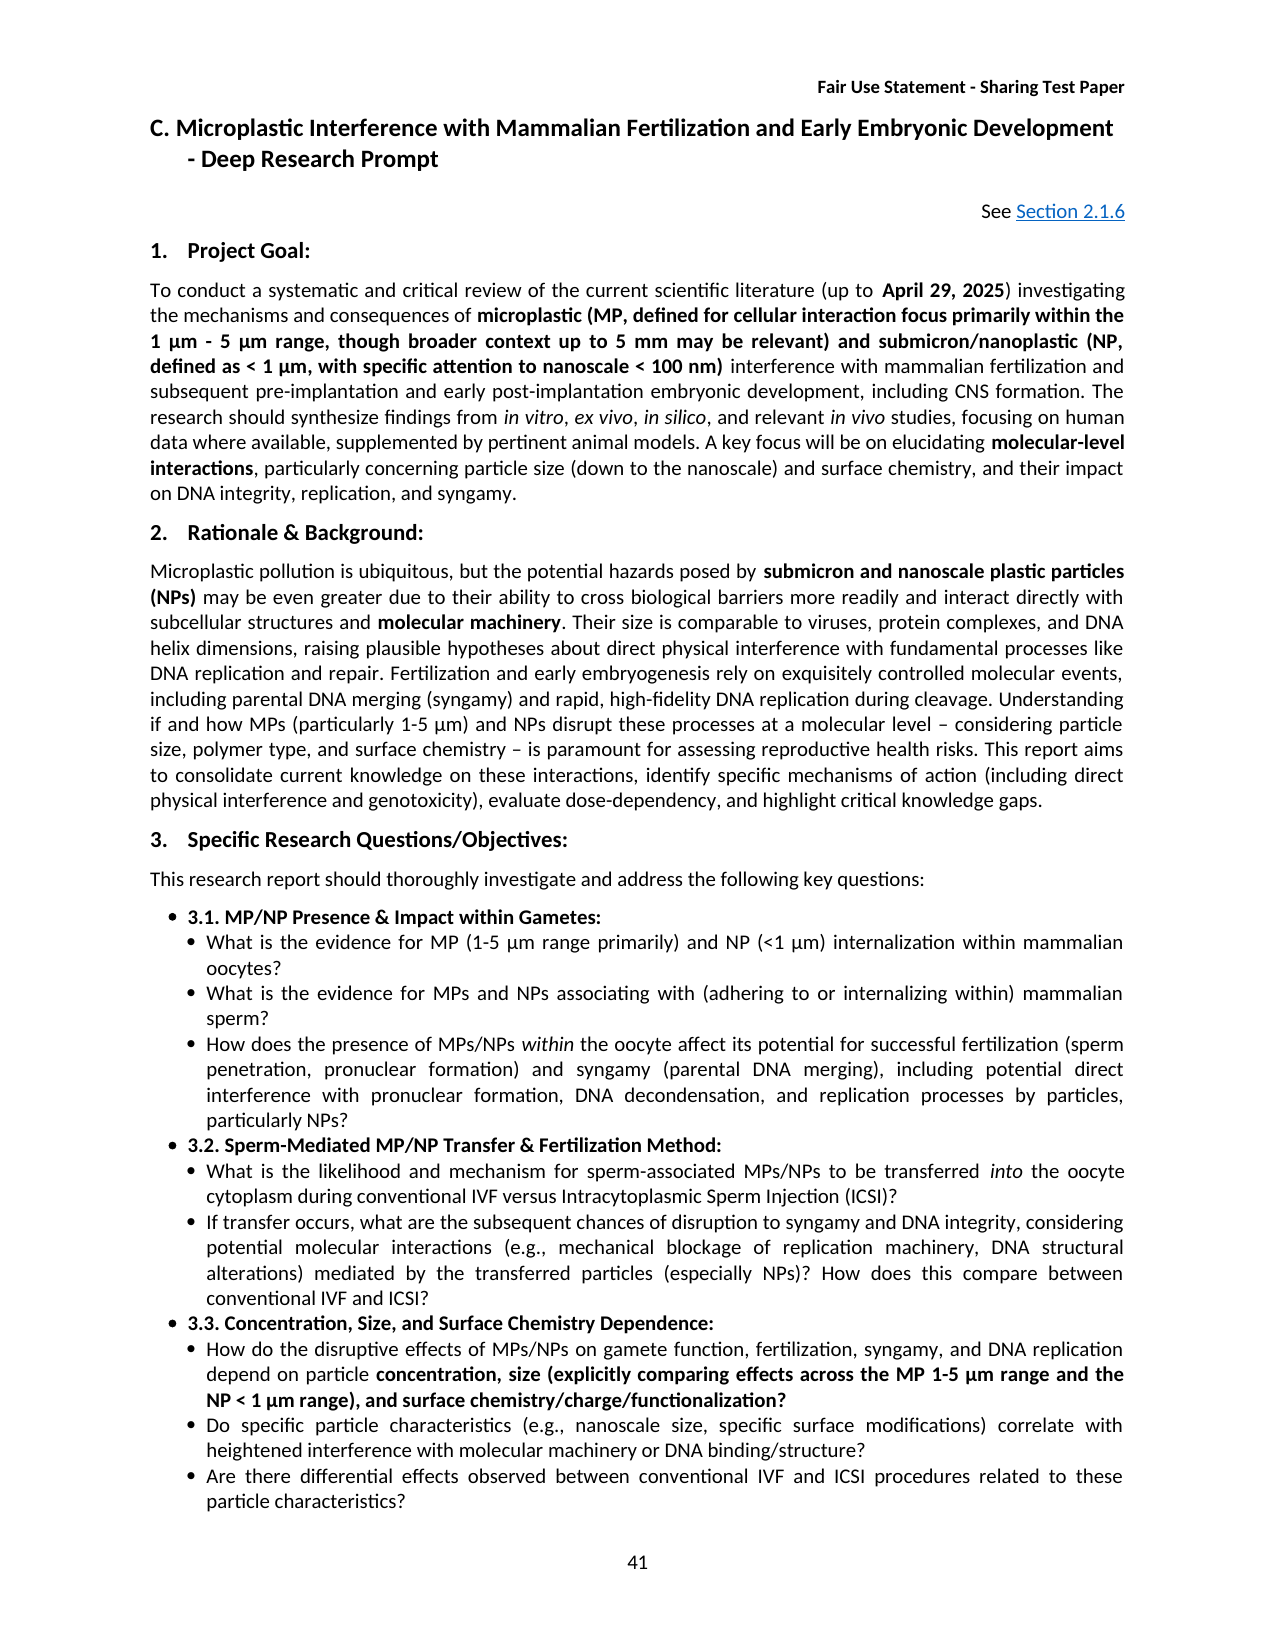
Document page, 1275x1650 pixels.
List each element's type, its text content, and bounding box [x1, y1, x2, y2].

subtitle Microplastic Interference with Mammalian Fertilization and Early Embryonic Development - Deep Research Prompt [150, 112, 1125, 173]
list How does the presence of MPs/NPs within the oocyte affect its potential for successful fertilization (sperm penetration, pronuclear formation) and syngamy (parental DNA merging), including potential direct interference with pronuclear formation, DNA decondensation, and replication processes by particles, particularly NPs? [187, 1031, 1125, 1133]
list What is the likelihood and mechanism for sperm-associated MPs/NPs to be transferred into the oocyte cytoplasm during conventional IVF versus Intracytoplasmic Sperm Injection (ICSI)? [187, 1158, 1125, 1209]
list Are there differential effects observed between conventional IVF and ICSI procedures related to these particle characteristics? [187, 1463, 1125, 1514]
list How do the disruptive effects of MPs/NPs on gamete function, fertilization, syngamy, and DNA replication depend on particle concentration, size (explicitly comparing effects across the MP 1-5 µm range and the NP < 1 µm range), and surface chemistry/charge/functionalization? [187, 1336, 1125, 1412]
text Microplastic pollution is ubiquitous, but the potential hazards posed by submicron and nanoscale plastic particles (NPs) may be even greater due to their ability to cross biological barriers more readily and interact directly with subcellular structures and molecular machinery. Their size is comparable to viruses, protein complexes, and DNA helix dimensions, raising plausible hypotheses about direct physical interference with fundamental processes like DNA replication and repair. Fertilization and early embryogenesis rely on exquisitely controlled molecular events, including parental DNA merging (syngamy) and rapid, high-fidelity DNA replication during cleavage. Understanding if and how MPs (particularly 1-5 µm) and NPs disrupt these processes at a molecular level – considering particle size, polymer type, and surface chemistry – is paramount for assessing reproductive health risks. This report aims to consolidate current knowledge on these interactions, identify specific mechanisms of action (including direct physical interference and genotoxicity), evaluate dose-dependency, and highlight critical knowledge gaps. [150, 559, 1125, 813]
list 3.2. Sperm-Mediated MP/NP Transfer & Fertilization Method: [169, 1133, 1125, 1158]
subtitle Project Goal: [150, 236, 1125, 264]
text To conduct a systematic and critical review of the current scientific literature (up to April 29, 2025) investigating the mechanisms and consequences of microplastic (MP, defined for cellular interaction focus primarily within the 1 µm - 5 µm range, though broader context up to 5 mm may be relevant) and submicron/nanoplastic (NP, defined as < 1 µm, with specific attention to nanoscale < 100 nm) interference with mammalian fertilization and subsequent pre-implantation and early post-implantation embryonic development, including CNS formation. The research should synthesize findings from in vitro, ex vivo, in silico, and relevant in vivo studies, focusing on human data where available, supplemented by pertinent animal models. A key focus will be on elucidating molecular-level interactions, particularly concerning particle size (down to the nanoscale) and surface chemistry, and their impact on DNA integrity, replication, and syngamy. [150, 277, 1125, 506]
list What is the evidence for MPs and NPs associating with (adhering to or internalizing within) mammalian sperm? [187, 980, 1125, 1031]
subtitle Rationale & Background: [150, 518, 1125, 546]
text This research report should thoroughly investigate and address the following key questions: [150, 866, 1125, 891]
text See Section 2.1.6 [150, 198, 1125, 224]
list 3.3. Concentration, Size, and Surface Chemistry Dependence: [169, 1311, 1125, 1336]
subtitle Specific Research Questions/Objectives: [150, 825, 1125, 853]
list 3.1. MP/NP Presence & Impact within Gametes: [169, 904, 1125, 929]
list If transfer occurs, what are the subsequent chances of disruption to syngamy and DNA integrity, considering potential molecular interactions (e.g., mechanical blockage of replication machinery, DNA structural alterations) mediated by the transferred particles (especially NPs)? How does this compare between conventional IVF and ICSI? [187, 1209, 1125, 1311]
list Do specific particle characteristics (e.g., nanoscale size, specific surface modifications) correlate with heightened interference with molecular machinery or DNA binding/structure? [187, 1412, 1125, 1463]
list What is the evidence for MP (1-5 µm range primarily) and NP (<1 µm) internalization within mammalian oocytes? [187, 929, 1125, 980]
